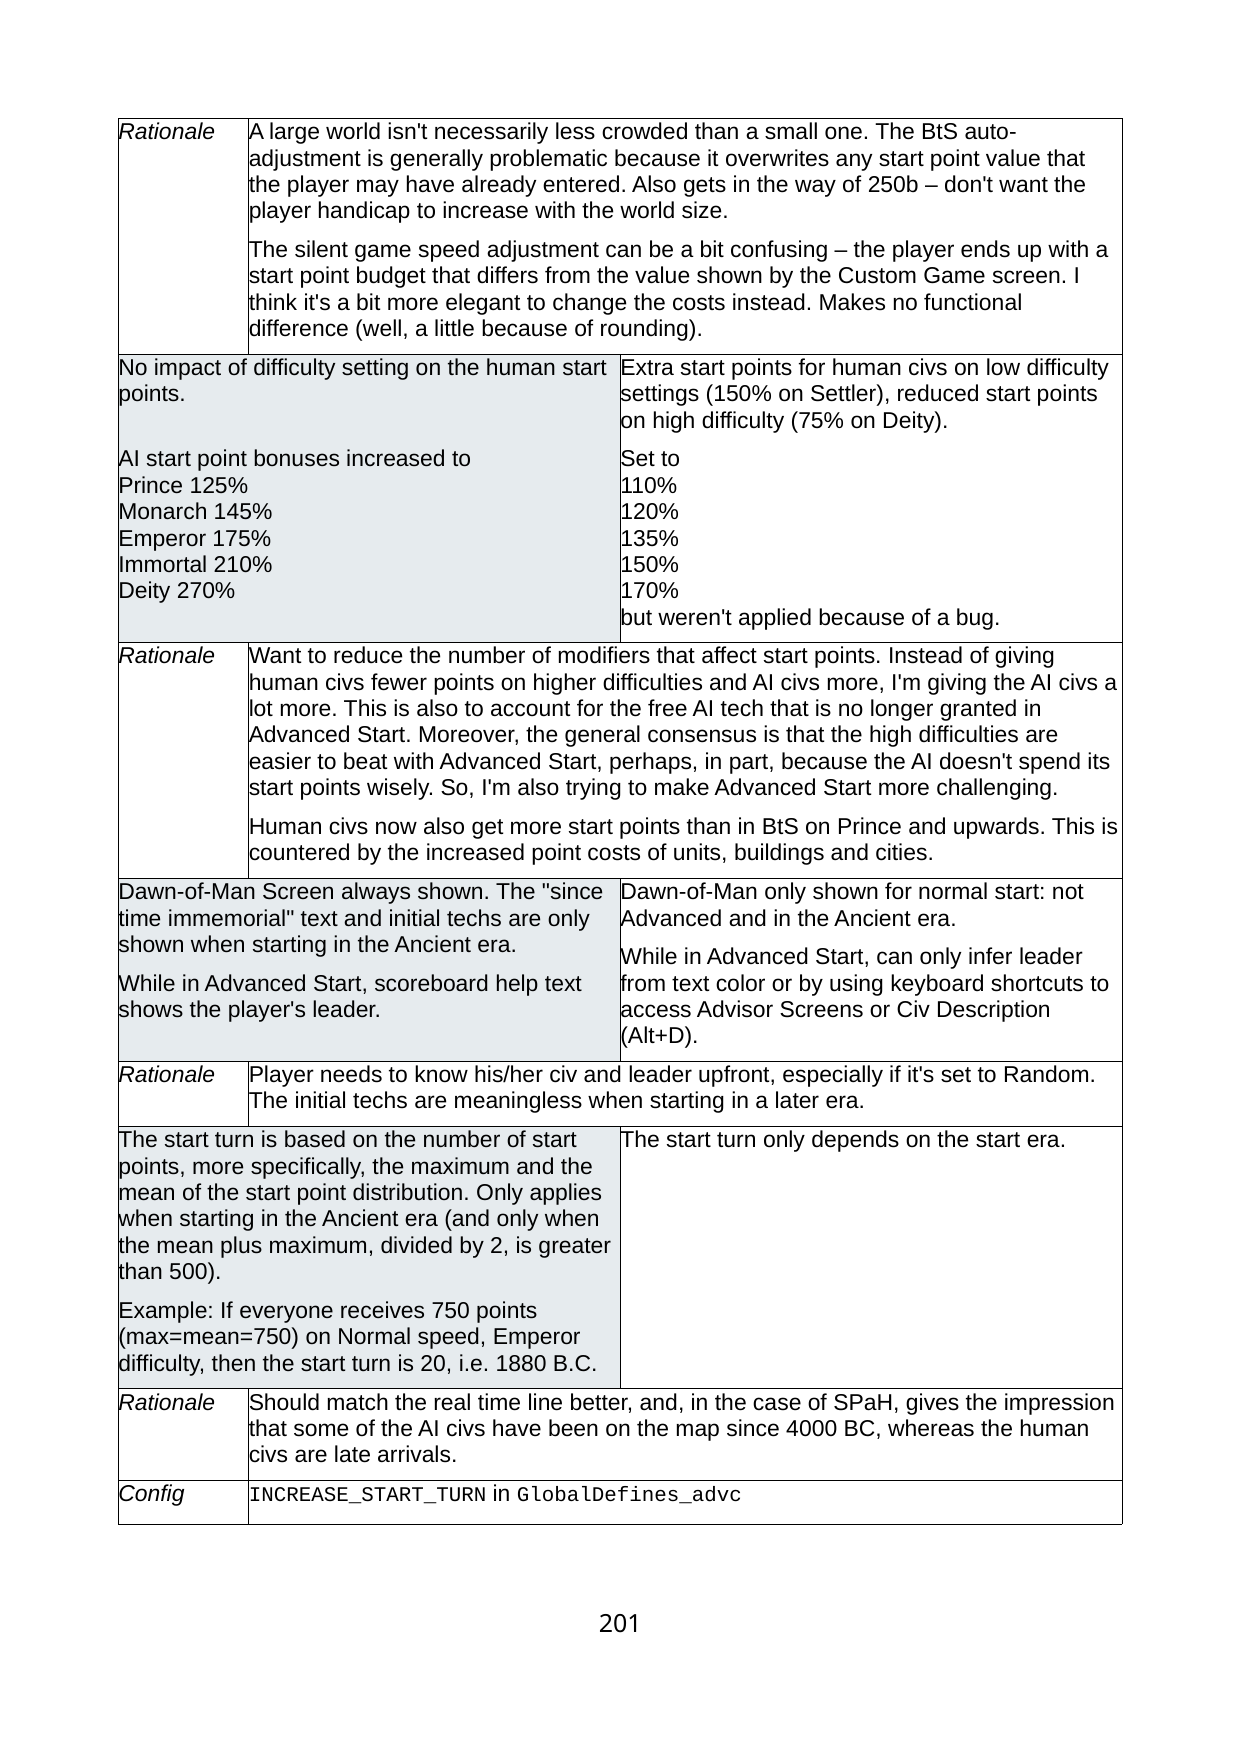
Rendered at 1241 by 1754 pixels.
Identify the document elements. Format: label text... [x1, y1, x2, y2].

table_cell Should match the real time line better, and, in the case of SPaH, gives the impression that some of the AI civs have been on the map since 4000 BC, whereas the human civs are late arrivals. [249, 1389, 1122, 1480]
table_cell Rationale [119, 1062, 248, 1126]
table_cell Extra start points for human civs on low difficulty settings (150% on Settler), reduced start points on high difficulty (75% on Deity). Set to 110% 120% 135% 150% 170% but weren't applied because of a bug. [621, 355, 1122, 642]
table_cell Player needs to know his/her civ and leader upfront, especially if it's set to Random. The initial techs are meaningless when starting in a later era. [249, 1062, 1122, 1126]
table_cell A large world isn't necessarily less crowded than a small one. The BtS auto-adjustment is generally problematic because it overwrites any start point value that the player may have already entered. Also gets in the way of 250b – don't want the player handicap to increase with the world size. The silent game speed adjustment can be a bit confusing – the player ends up with a start point budget that differs from the value shown by the Custom Game screen. I think it's a bit more elegant to change the costs instead. Makes no functional difference (well, a little because of rounding). [249, 119, 1122, 354]
table_cell Rationale [119, 1389, 248, 1480]
table_cell No impact of difficulty setting on the human start points. AI start point bonuses increased to Prince 125% Monarch 145% Emperor 175% Immortal 210% Deity 270% [119, 355, 620, 642]
table_cell The start turn only depends on the start era. [621, 1127, 1122, 1388]
table_cell Rationale [119, 119, 248, 354]
table_cell Rationale [119, 643, 248, 878]
table_cell INCREASE_START_TURN in GlobalDefines_advc [249, 1481, 1122, 1524]
table_cell Dawn-of-Man Screen always shown. The "since time immemorial" text and initial techs are only shown when starting in the Ancient era. While in Advanced Start, scoreboard help text shows the player's leader. [119, 879, 620, 1061]
table_cell Want to reduce the number of modifiers that affect start points. Instead of giving human civs fewer points on higher difficulties and AI civs more, I'm giving the AI civs a lot more. This is also to account for the free AI tech that is no longer granted in Advanced Start. Moreover, the general consensus is that the high difficulties are easier to beat with Advanced Start, perhaps, in part, because the AI doesn't spend its start points wisely. So, I'm also trying to make Advanced Start more challenging. Human civs now also get more start points than in BtS on Prince and upwards. This is countered by the increased point costs of units, buildings and cities. [249, 643, 1122, 878]
table_cell Dawn-of-Man only shown for normal start: not Advanced and in the Ancient era. While in Advanced Start, can only infer leader from text color or by using keyboard shortcuts to access Advisor Screens or Civ Description (Alt+D). [621, 879, 1122, 1061]
table_cell The start turn is based on the number of start points, more specifically, the maximum and the mean of the start point distribution. Only applies when starting in the Ancient era (and only when the mean plus maximum, divided by 2, is greater than 500). Example: If everyone receives 750 points (max=mean=750) on Normal speed, Emperor difficulty, then the start turn is 20, i.e. 1880 B.C. [119, 1127, 620, 1388]
table_cell Config [119, 1481, 248, 1524]
